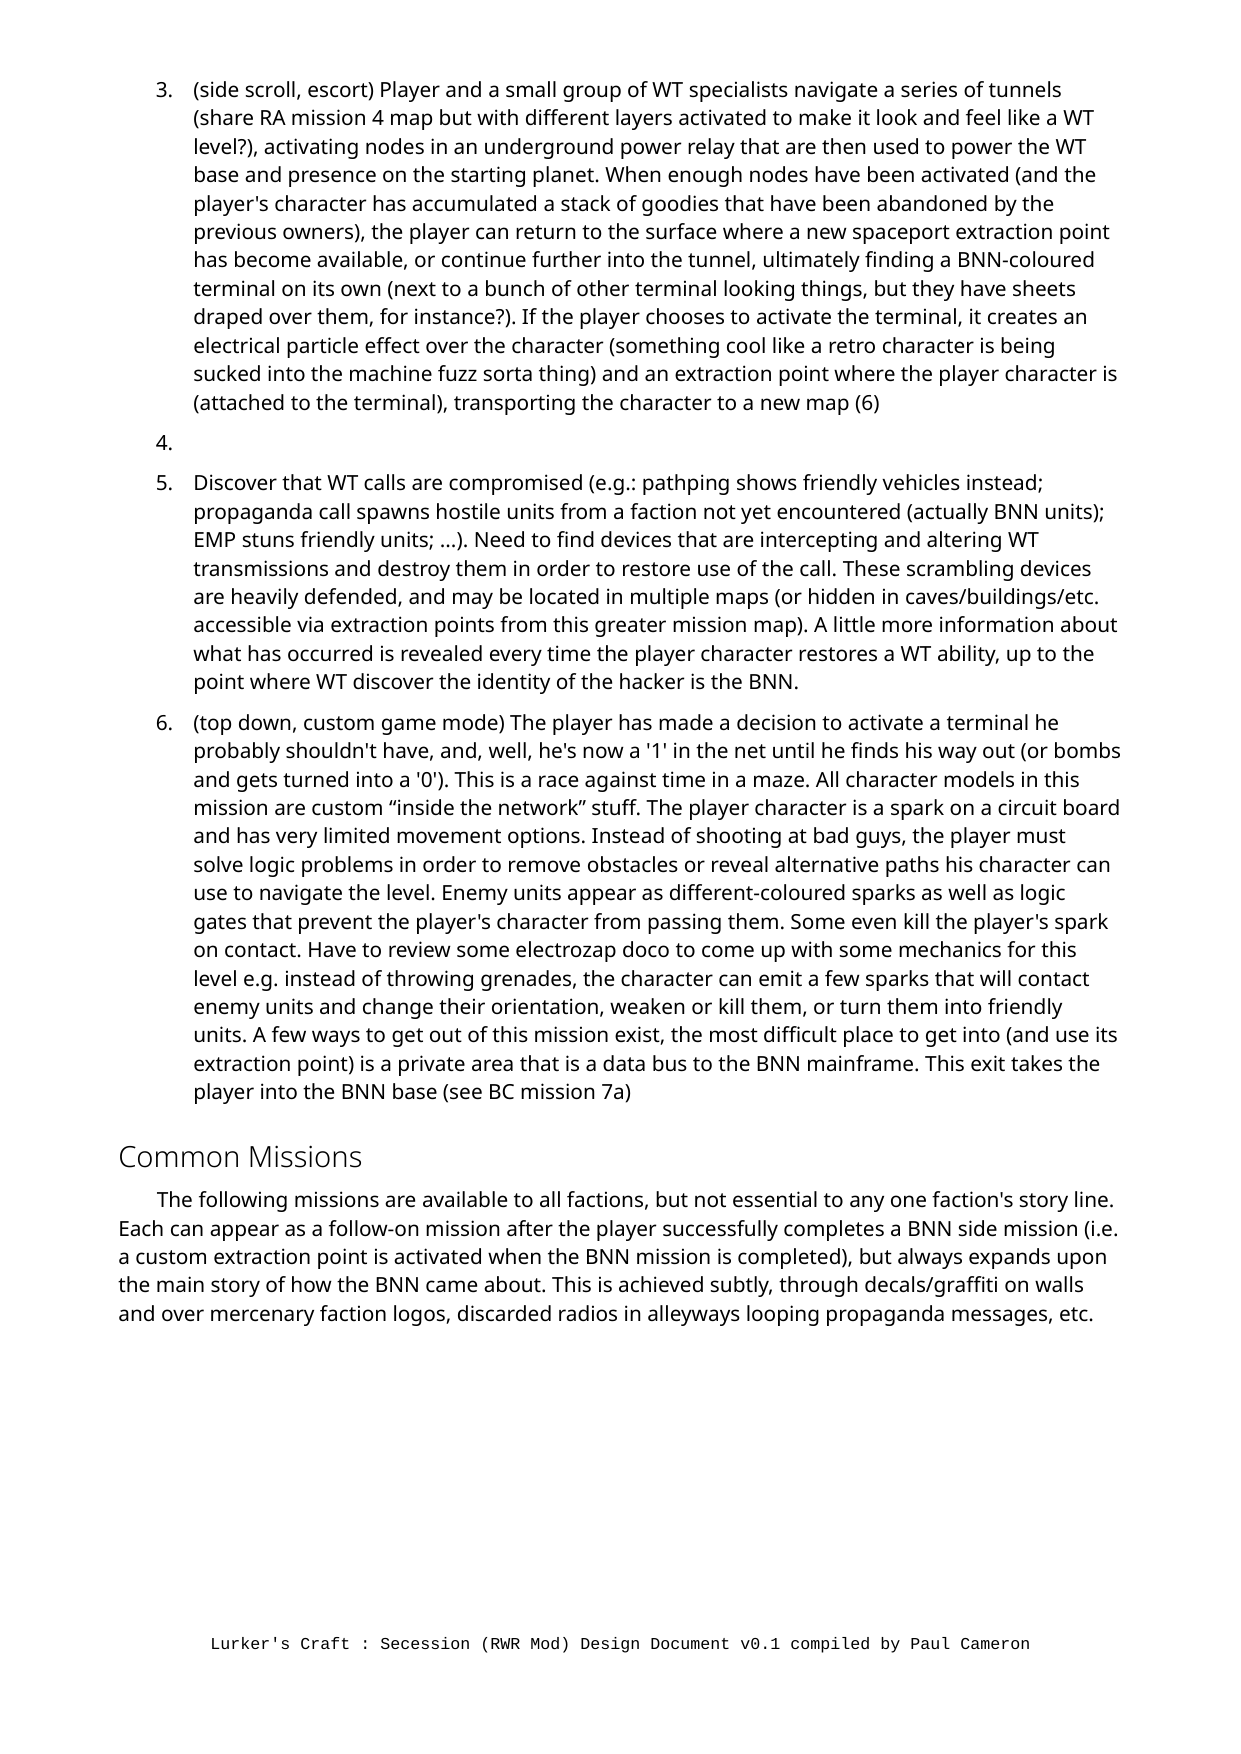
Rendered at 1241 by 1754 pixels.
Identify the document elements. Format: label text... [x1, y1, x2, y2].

list (side scroll, escort) Player and a small group of WT specialists navigate a series of tunnels (share RA mission 4 map but with different layers activated to make it look and feel like a WT level?), activating nodes in an underground power relay that are then used to power the WT base and presence on the starting planet. When enough nodes have been activated (and the player's character has accumulated a stack of goodies that have been abandoned by the previous owners), the player can return to the surface where a new spaceport extraction point has become available, or continue further into the tunnel, ultimately finding a BNN-coloured terminal on its own (next to a bunch of other terminal looking things, but they have sheets draped over them, for instance?). If the player chooses to activate the terminal, it creates an electrical particle effect over the character (something cool like a retro character is being sucked into the machine fuzz sorta thing) and an extraction point where the player character is (attached to the terminal), transporting the character to a new map (6) [156, 75, 1122, 416]
list Discover that WT calls are compromised (e.g.: pathping shows friendly vehicles instead; propaganda call spawns hostile units from a faction not yet encountered (actually BNN units); EMP stuns friendly units; ...). Need to find devices that are intercepting and altering WT transmissions and destroy them in order to restore use of the call. These scrambling devices are heavily defended, and may be located in multiple maps (or hidden in caves/buildings/etc. accessible via extraction points from this greater mission map). A little more information about what has occurred is revealed every time the player character restores a WT ability, up to the point where WT discover the identity of the hacker is the BNN. [156, 468, 1122, 696]
text The following missions are available to all factions, but not essential to any one faction's story line. Each can appear as a follow-on mission after the player successfully completes a BNN side mission (i.e. a custom extraction point is activated when the BNN mission is completed), but always expands upon the main story of how the BNN came about. This is achieved subtly, through decals/graffiti on walls and over mercenary faction logos, discarded radios in alleyways looping propaganda messages, etc. [118, 1185, 1122, 1327]
subtitle Common Missions [118, 1137, 1122, 1176]
list (top down, custom game mode) The player has made a decision to activate a terminal he probably shouldn't have, and, well, he's now a '1' in the net until he finds his way out (or bombs and gets turned into a '0'). This is a race against time in a maze. All character models in this mission are custom “inside the network” stuff. The player character is a spark on a circuit board and has very limited movement options. Instead of shooting at bad guys, the player must solve logic problems in order to remove obstacles or reveal alternative paths his character can use to navigate the level. Enemy units appear as different-coloured sparks as well as logic gates that prevent the player's character from passing them. Some even kill the player's spark on contact. Have to review some electrozap doco to come up with some mechanics for this level e.g. instead of throwing grenades, the character can emit a few sparks that will contact enemy units and change their orientation, weaken or kill them, or turn them into friendly units. A few ways to get out of this mission exist, the most difficult place to get into (and use its extraction point) is a private area that is a data bus to the BNN mainframe. This exit takes the player into the BNN base (see BC mission 7a) [156, 708, 1122, 1106]
